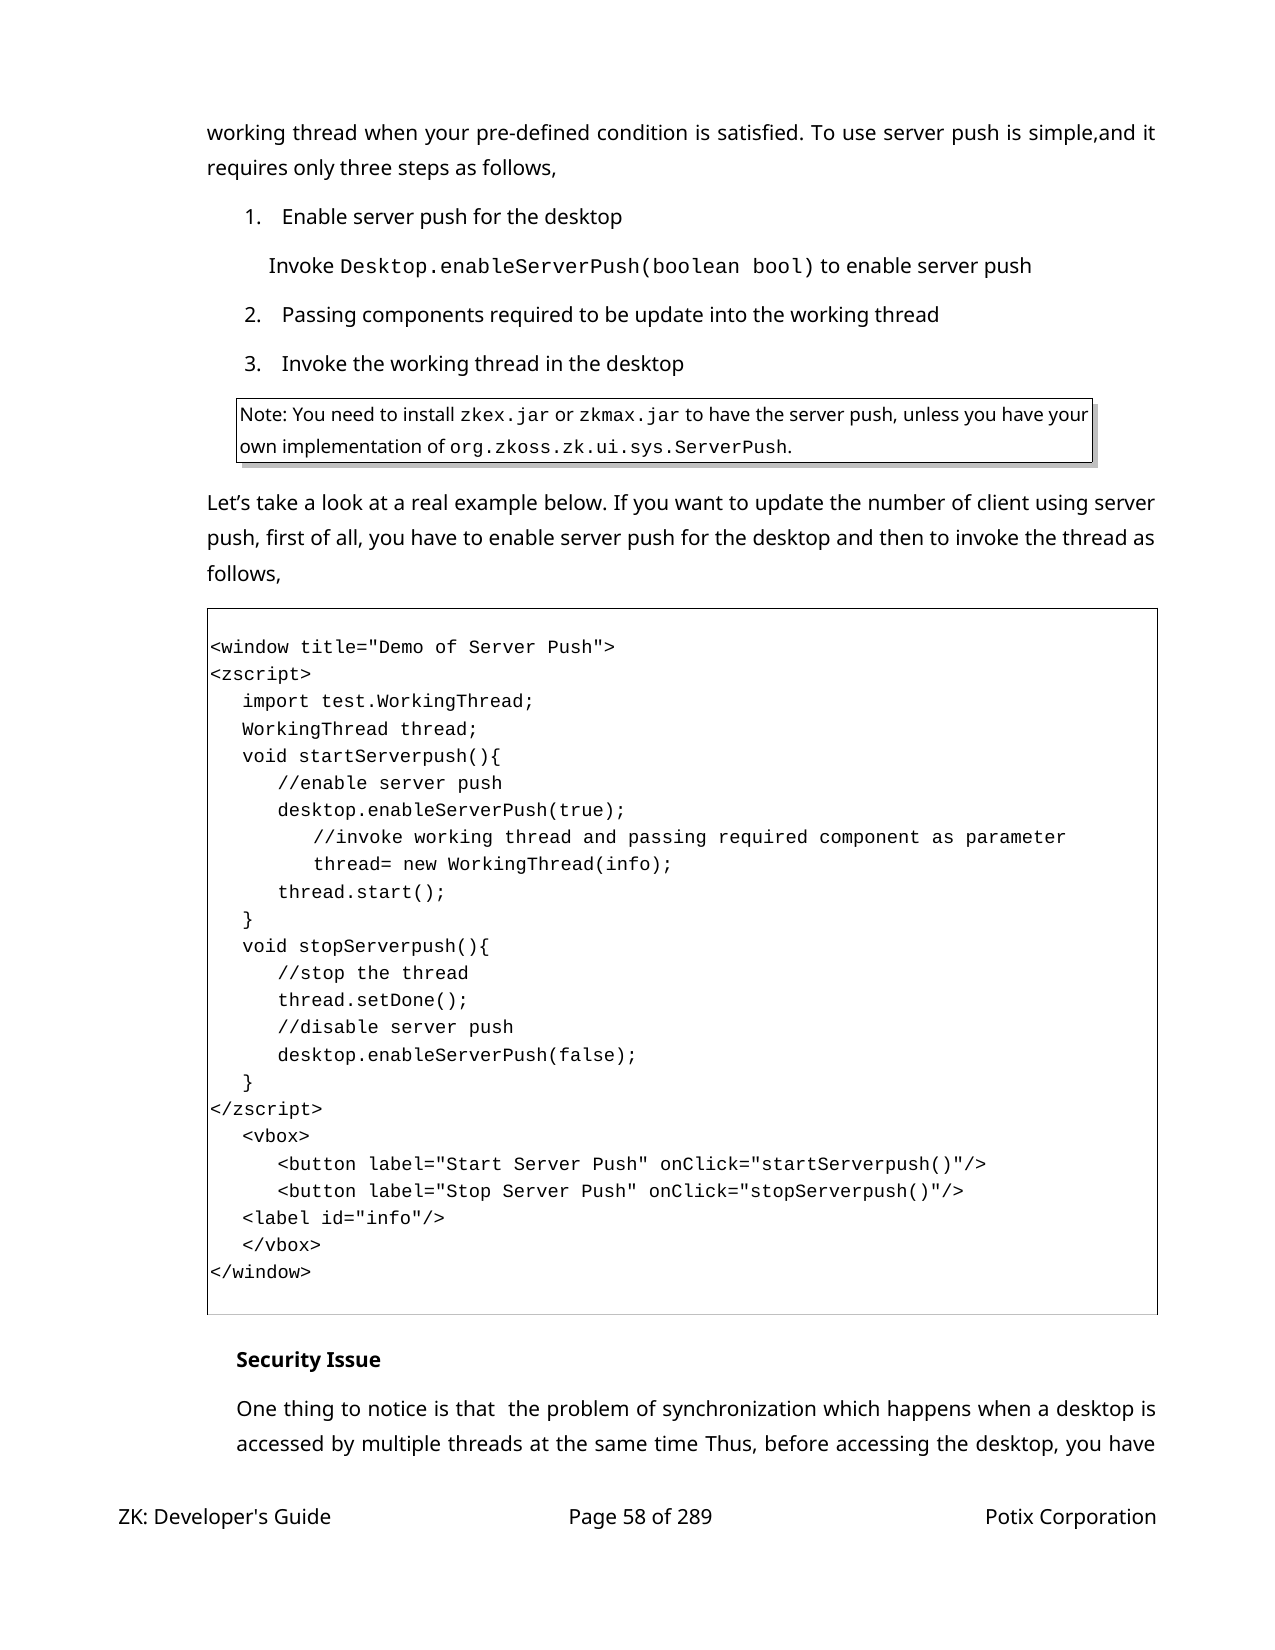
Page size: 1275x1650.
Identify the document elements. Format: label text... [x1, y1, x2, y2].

text //disable server push [208, 1015, 1157, 1040]
subtitle Security Issue [236, 1345, 1157, 1373]
text //invoke working thread and passing required component as parameter [208, 825, 1157, 849]
text Note: You need to install zkex.jar or zkmax.jar to have the server push, unless you have your own implementation of org.zkoss.zk.ui.sys.ServerPush. [237, 399, 1092, 462]
text thread= new WorkingThread(info); [208, 852, 1157, 877]
text </window> [208, 1260, 1157, 1284]
list Enable server push for the desktop [244, 202, 1157, 230]
text thread.start(); [208, 879, 1157, 904]
list Invoke the working thread in the desktop [244, 349, 1157, 377]
text <button label="Start Server Push" onClick="startServerpush()"/> [208, 1151, 1157, 1176]
text //enable server push [208, 771, 1157, 795]
text <vbox> [208, 1124, 1157, 1148]
text WorkingThread thread; [208, 716, 1157, 741]
text import test.WorkingThread; [208, 689, 1157, 713]
list Passing components required to be update into the working thread [244, 300, 1157, 328]
text <window title="Demo of Server Push"> [208, 635, 1157, 659]
text //stop the thread [208, 961, 1157, 985]
text </vbox> [208, 1233, 1157, 1257]
text <zscript> [208, 662, 1157, 686]
text <button label="Stop Server Push" onClick="stopServerpush()"/> [208, 1178, 1157, 1203]
text thread.setDone(); [208, 988, 1157, 1012]
text One thing to notice is that the problem of synchronization which happens when a desktop is accessed by multiple threads at the same time Thus, before accessing the desktop, you have [236, 1394, 1157, 1458]
text } [208, 1070, 1157, 1094]
text } [208, 907, 1157, 931]
text working thread when your pre-defined condition is satisfied. To use server push is simple,and it requires only three steps as follows, [207, 118, 1157, 182]
text void startServerpush(){ [208, 743, 1157, 768]
list Invoke Desktop.enableServerPush(boolean bool) to enable server push [215, 251, 1157, 279]
text </zscript> [208, 1097, 1157, 1121]
text Let’s take a look at a real example below. If you want to update the number of client using server push, first of all, you have to enable server push for the desktop and then to invoke the thread as follows, [207, 488, 1157, 587]
text desktop.enableServerPush(false); [208, 1043, 1157, 1067]
text void stopServerpush(){ [208, 934, 1157, 958]
text desktop.enableServerPush(true); [208, 798, 1157, 822]
text <label id="info"/> [208, 1206, 1157, 1230]
